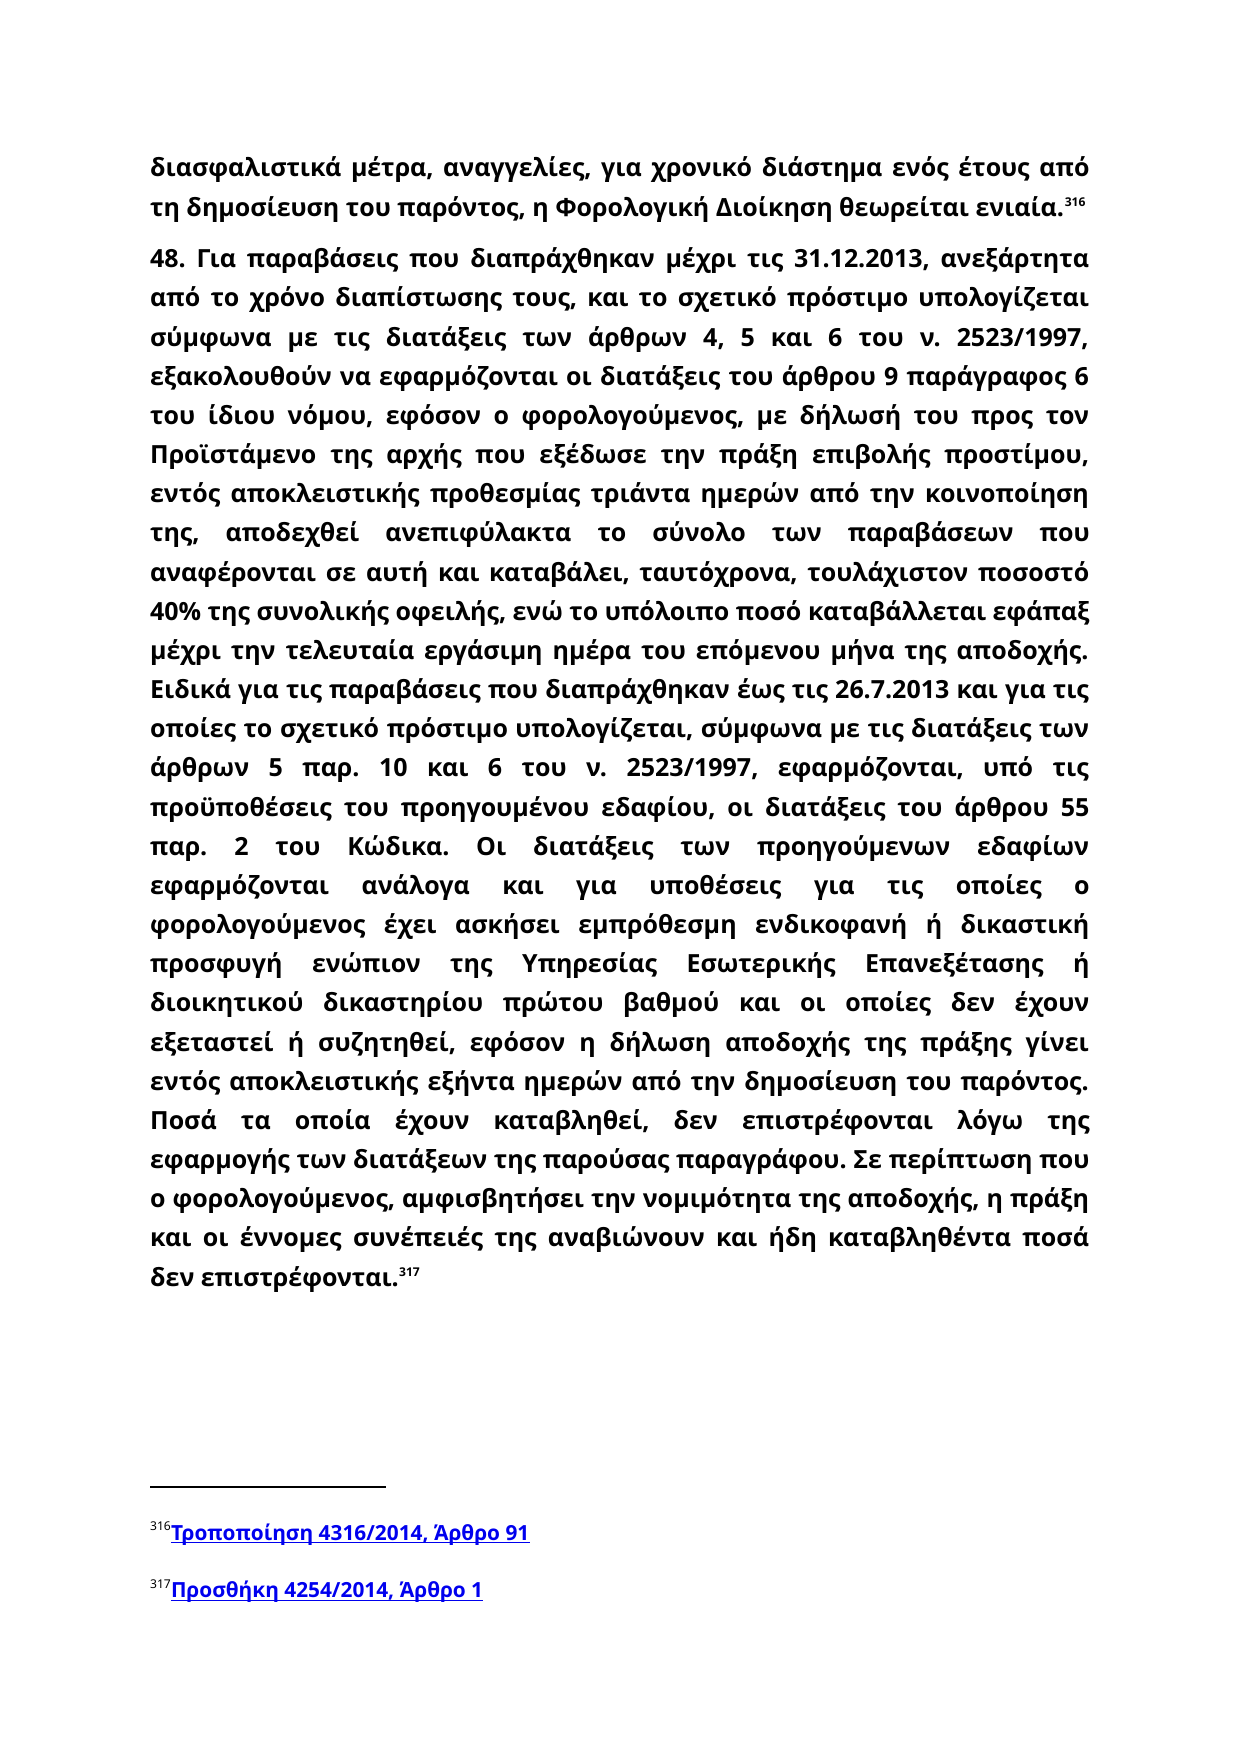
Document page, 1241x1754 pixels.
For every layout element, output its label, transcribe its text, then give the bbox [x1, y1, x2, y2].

text διασφαλιστικά μέτρα, αναγγελίες, για χρονικό διάστημα ενός έτους από τη δημοσίευση του παρόντος, η Φορολογική Διοίκηση θεωρείται ενιαία. [150, 150, 1090, 223]
text 48. Για παραβάσεις που διαπράχθηκαν μέχρι τις 31.12.2013, ανεξάρτητα από το χρόνο διαπίστωσης τους, και το σχετικό πρόστιμο υπολογίζεται σύμφωνα με τις διατάξεις των άρθρων 4, 5 και 6 του ν. 2523/1997, εξακολουθούν να εφαρμόζονται οι διατάξεις του άρθρου 9 παράγραφος 6 του ίδιου νόμου, εφόσον ο φορολογούμενος, με δήλωσή του προς τον Προϊστάμενο της αρχής που εξέδωσε την πράξη επιβολής προστίμου, εντός αποκλειστικής προθεσμίας τριάντα ημερών από την κοινοποίηση της, αποδεχθεί ανεπιφύλακτα το σύνολο των παραβάσεων που αναφέρονται σε αυτή και καταβάλει, ταυτόχρονα, τουλάχιστον ποσοστό 40% της συνολικής οφειλής, ενώ το υπόλοιπο ποσό καταβάλλεται εφάπαξ μέχρι την τελευταία εργάσιμη ημέρα του επόμενου μήνα της αποδοχής. Ειδικά για τις παραβάσεις που διαπράχθηκαν έως τις 26.7.2013 και για τις οποίες το σχετικό πρόστιμο υπολογίζεται, σύμφωνα με τις διατάξεις των άρθρων 5 παρ. 10 και 6 του ν. 2523/1997, εφαρμόζονται, υπό τις προϋποθέσεις του προηγουμένου εδαφίου, οι διατάξεις του άρθρου 55 παρ. 2 του Κώδικα. Οι διατάξεις των προηγούμενων εδαφίων εφαρμόζονται ανάλογα και για υποθέσεις για τις οποίες ο φορολογούμενος έχει ασκήσει εμπρόθεσμη ενδικοφανή ή δικαστική προσφυγή ενώπιον της Υπηρεσίας Εσωτερικής Επανεξέτασης ή διοικητικού δικαστηρίου πρώτου βαθμού και οι οποίες δεν έχουν εξεταστεί ή συζητηθεί, εφόσον η δήλωση αποδοχής της πράξης γίνει εντός αποκλειστικής εξήντα ημερών από την δημοσίευση του παρόντος. Ποσά τα οποία έχουν καταβληθεί, δεν επιστρέφονται λόγω της εφαρμογής των διατάξεων της παρούσας παραγράφου. Σε περίπτωση που ο φορολογούμενος, αμφισβητήσει την νομιμότητα της αποδοχής, η πράξη και οι έννομες συνέπειές της αναβιώνουν και ήδη καταβληθέντα ποσά δεν επιστρέφονται. [150, 241, 1090, 1293]
text Τροποποίηση 4316/2014, Άρθρο 91 [150, 1518, 1090, 1546]
text Προσθήκη 4254/2014, Άρθρο 1 [150, 1576, 1090, 1604]
